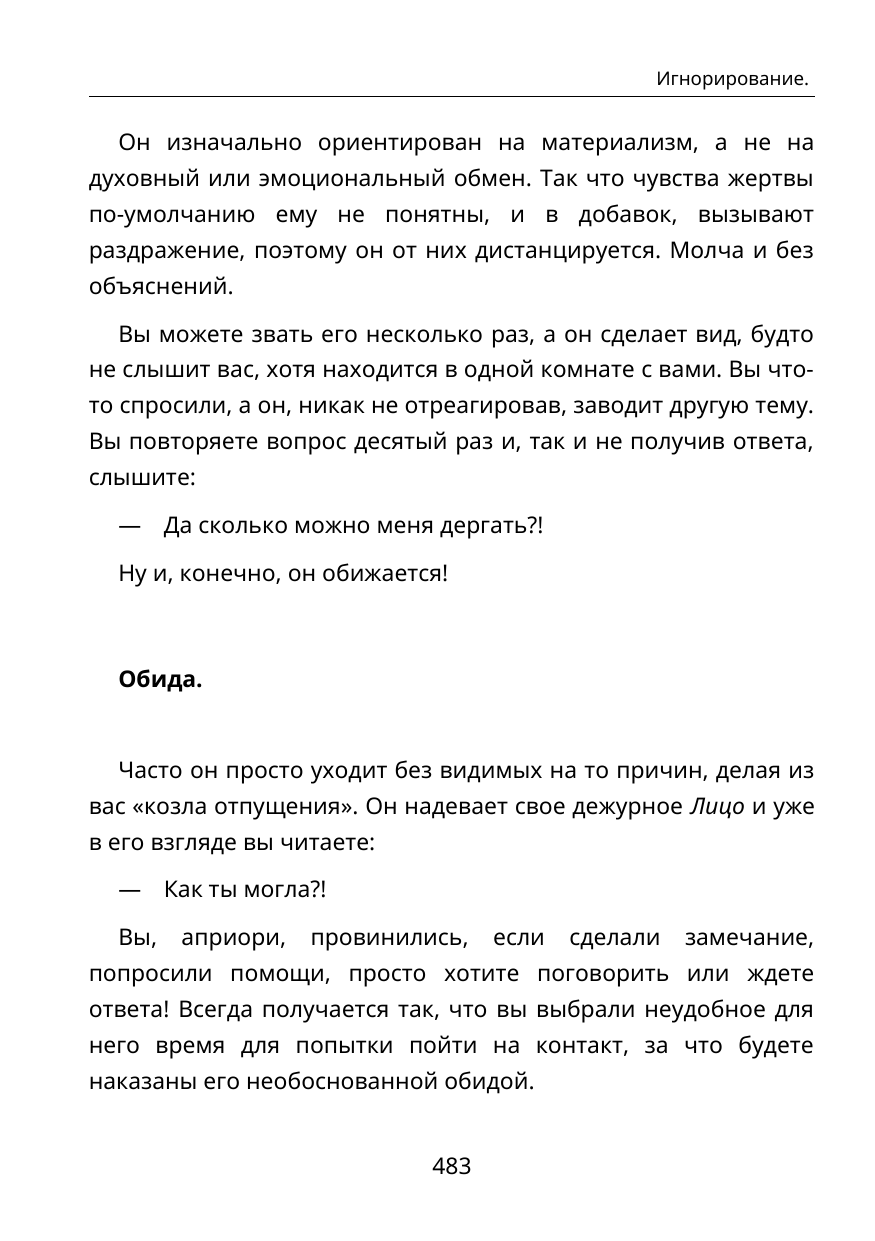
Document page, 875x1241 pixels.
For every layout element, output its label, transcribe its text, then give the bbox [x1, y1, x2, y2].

list Да сколько можно меня дергать?! [88, 509, 815, 540]
subtitle Обида. [88, 663, 815, 695]
text Он изначально ориентирован на материализм, а не на духовный или эмоциональный обмен. Так что чувства жертвы по-умолчанию ему не понятны, и в добавок, вызывают раздражение, поэтому он от них дистанцируется. Молча и без объяснений. [88, 126, 815, 301]
text Вы, априори, провинились, если сделали замечание, попросили помощи, просто хотите поговорить или ждете ответа! Всегда получается так, что вы выбрали неудобное для него время для попытки пойти на контакт, за что будете наказаны его необоснованной обидой. [88, 921, 815, 1096]
list Как ты могла?! [88, 873, 815, 904]
text Вы можете звать его несколько раз, а он сделает вид, будто не слышит вас, хотя находится в одной комнате с вами. Вы что-то спросили, а он, никак не отреагировав, заводит другую тему. Вы повторяете вопрос десятый раз и, так и не получив ответа, слышите: [88, 317, 815, 492]
text Часто он просто уходит без видимых на то причин, делая из вас «козла отпущения». Он надевает свое дежурное Лицо и уже в его взгляде вы читаете: [88, 754, 815, 857]
text Ну и, конечно, он обижается! [88, 557, 815, 588]
